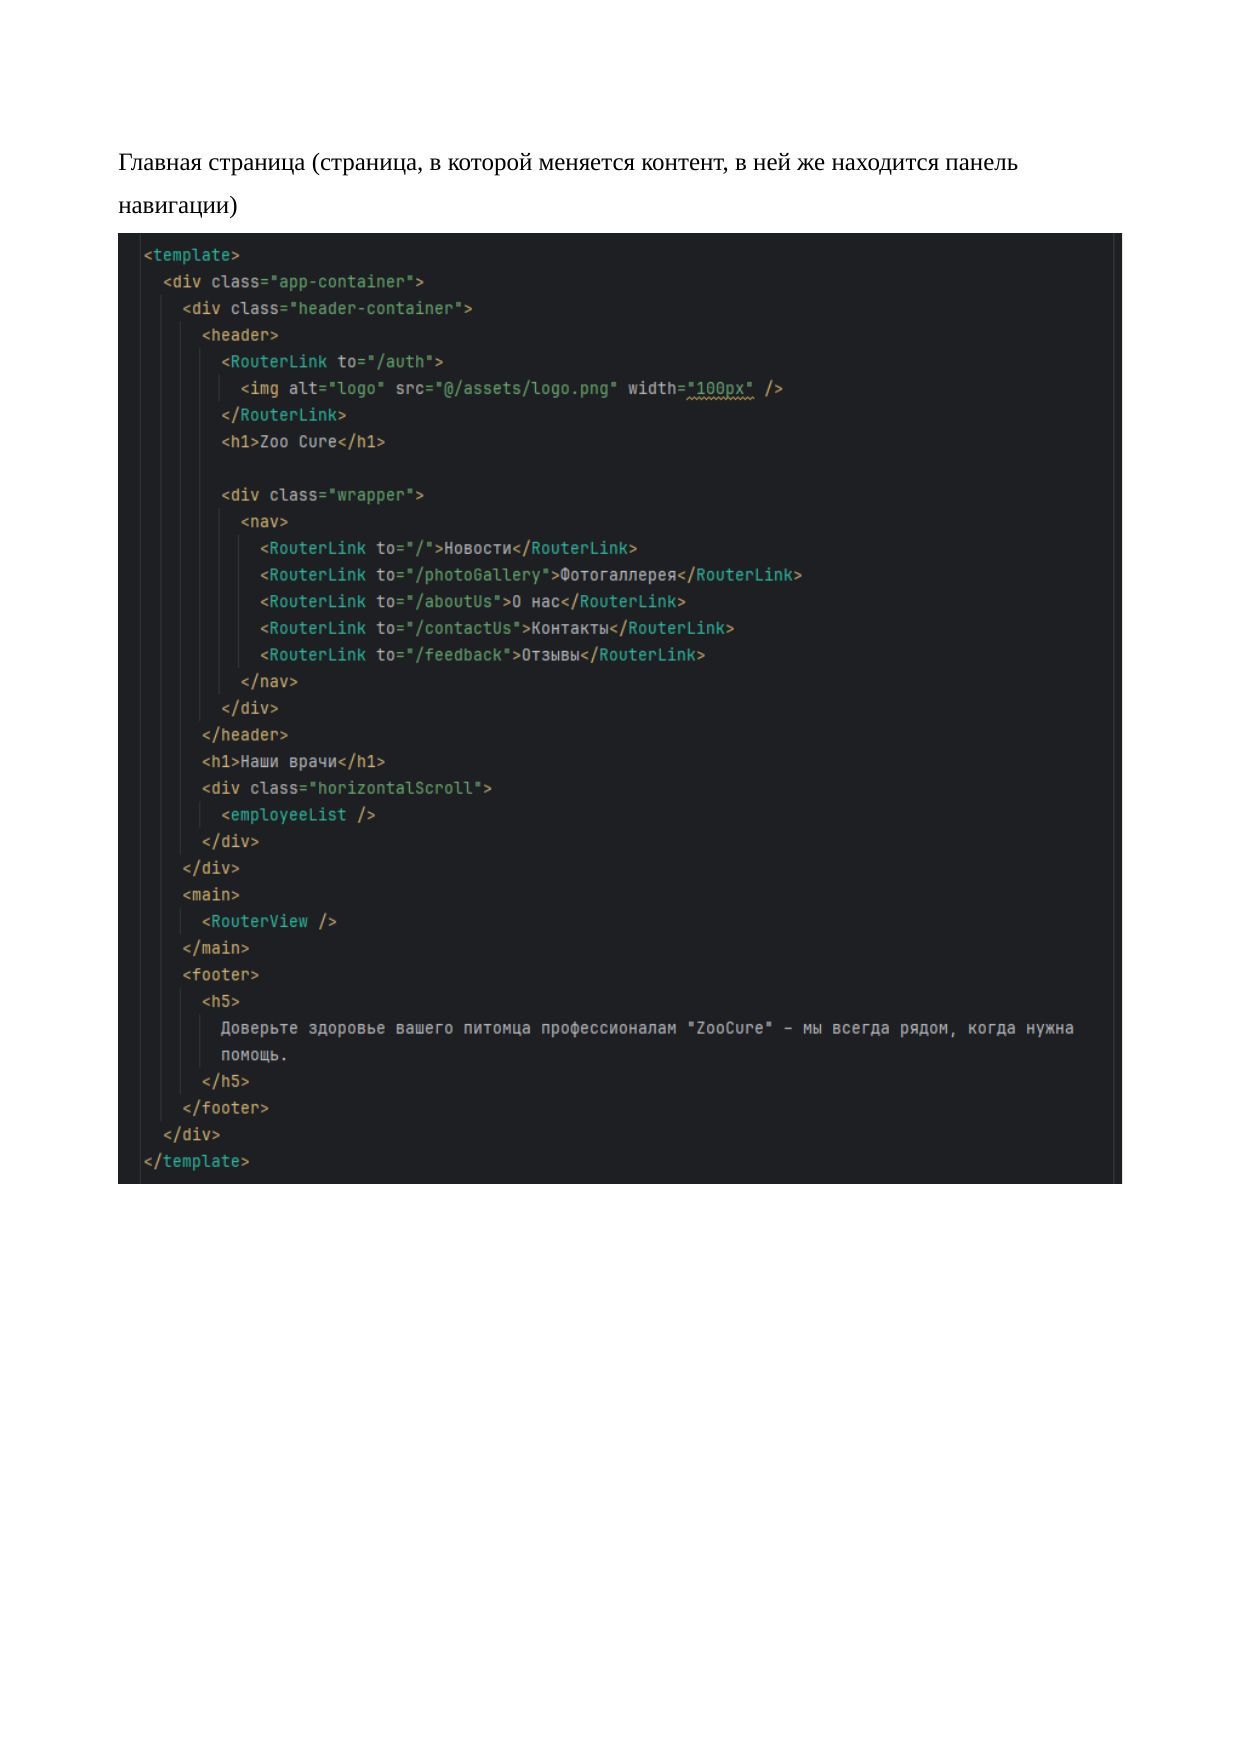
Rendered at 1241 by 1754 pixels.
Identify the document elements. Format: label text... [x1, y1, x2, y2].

text Главная страница (страница, в которой меняется контент, в ней же находится панель навигации) [118, 147, 1122, 219]
